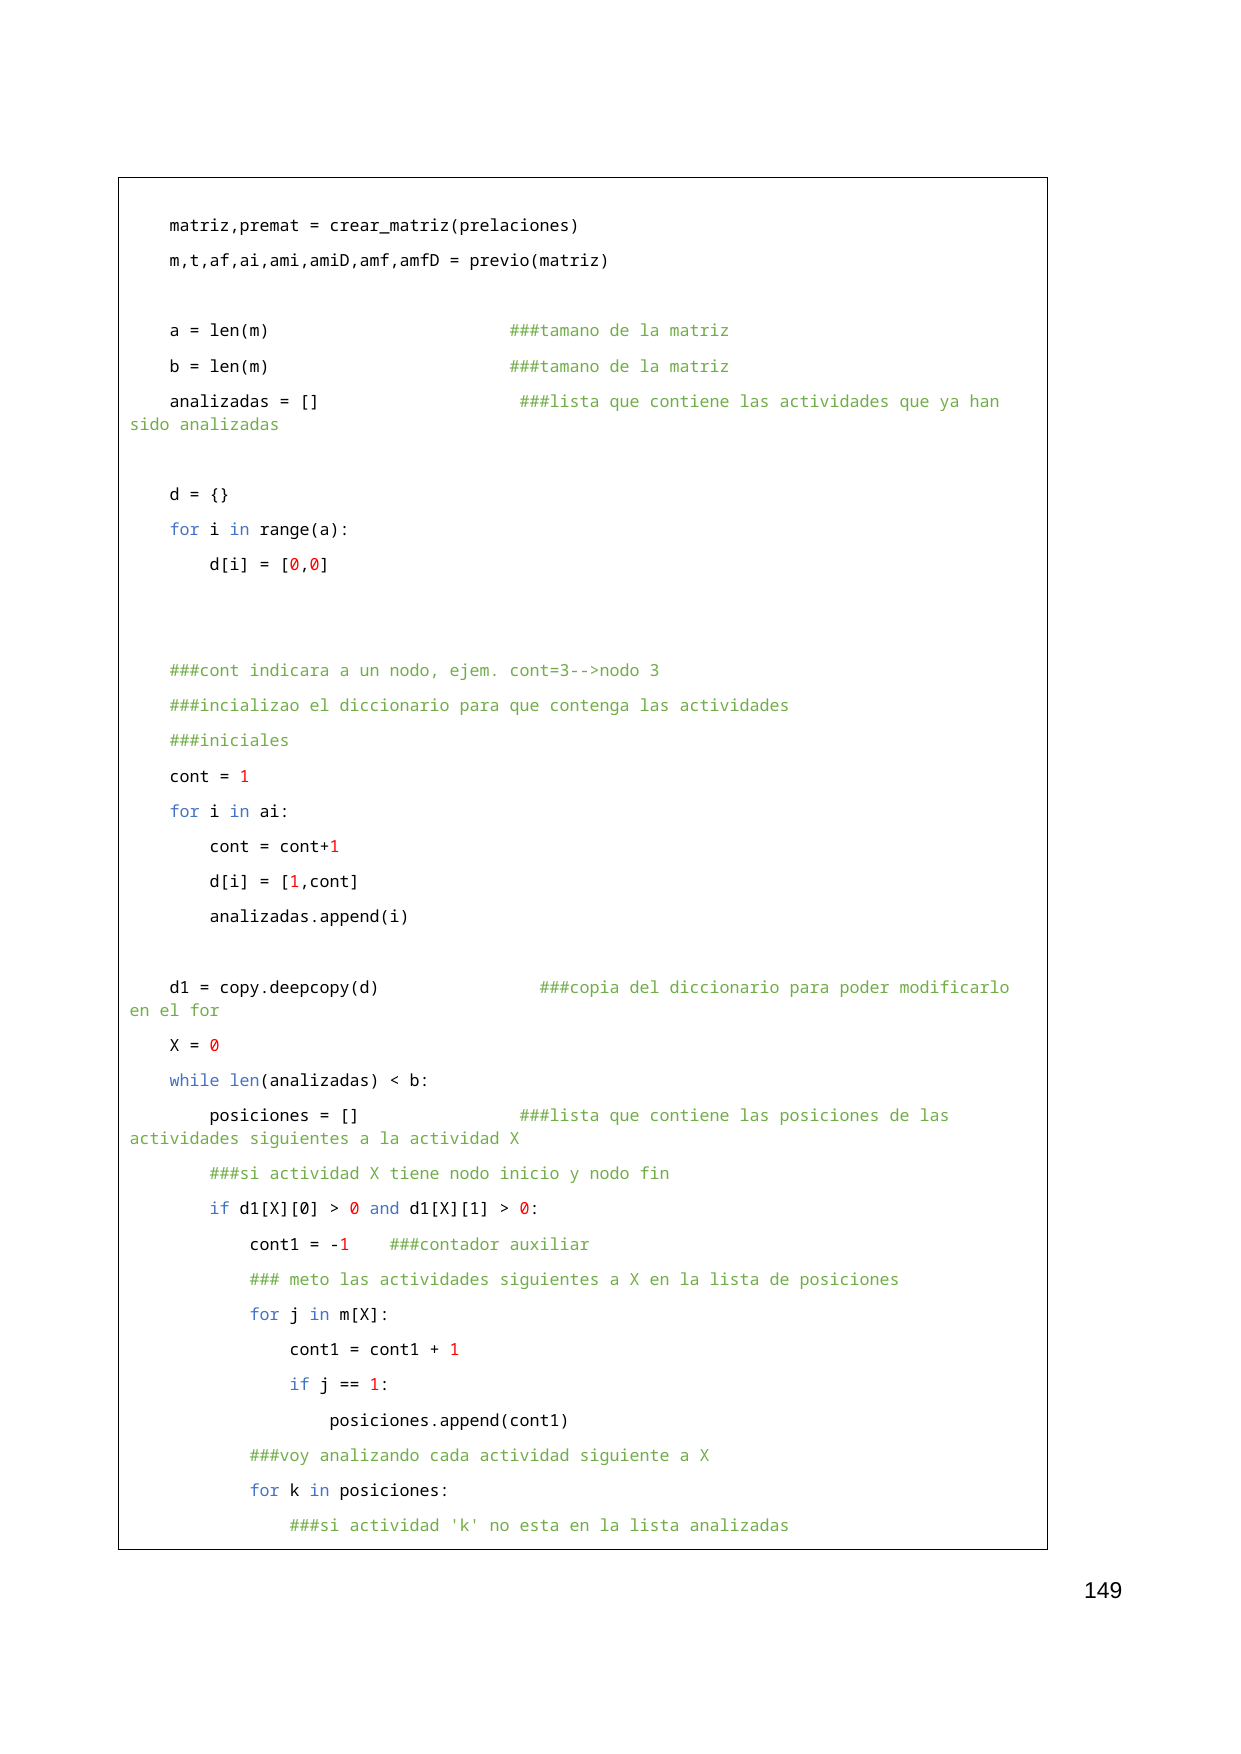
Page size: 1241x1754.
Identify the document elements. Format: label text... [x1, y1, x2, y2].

table_header matriz,premat = crear_matriz(prelaciones) m,t,af,ai,ami,amiD,amf,amfD = previo(matriz) a = len(m) ###tamano de la matriz b = len(m) ###tamano de la matriz analizadas = [] ###lista que contiene las actividades que ya han sido analizadas d = {} for i in range(a): d[i] = [0,0] ###cont indicara a un nodo, ejem. cont=3-->nodo 3 ###incializao el diccionario para que contenga las actividades ###iniciales cont = 1 for i in ai: cont = cont+1 d[i] = [1,cont] analizadas.append(i) d1 = copy.deepcopy(d) ###copia del diccionario para poder modificarlo en el for X = 0 while len(analizadas) < b: posiciones = [] ###lista que contiene las posiciones de las actividades siguientes a la actividad X ###si actividad X tiene nodo inicio y nodo fin if d1[X][0] > 0 and d1[X][1] > 0: cont1 = -1 ###contador auxiliar ### meto las actividades siguientes a X en la lista de posiciones for j in m[X]: cont1 = cont1 + 1 if j == 1: posiciones.append(cont1) ###voy analizando cada actividad siguiente a X for k in posiciones: ###si actividad 'k' no esta en la lista analizadas [119, 178, 1047, 1549]
